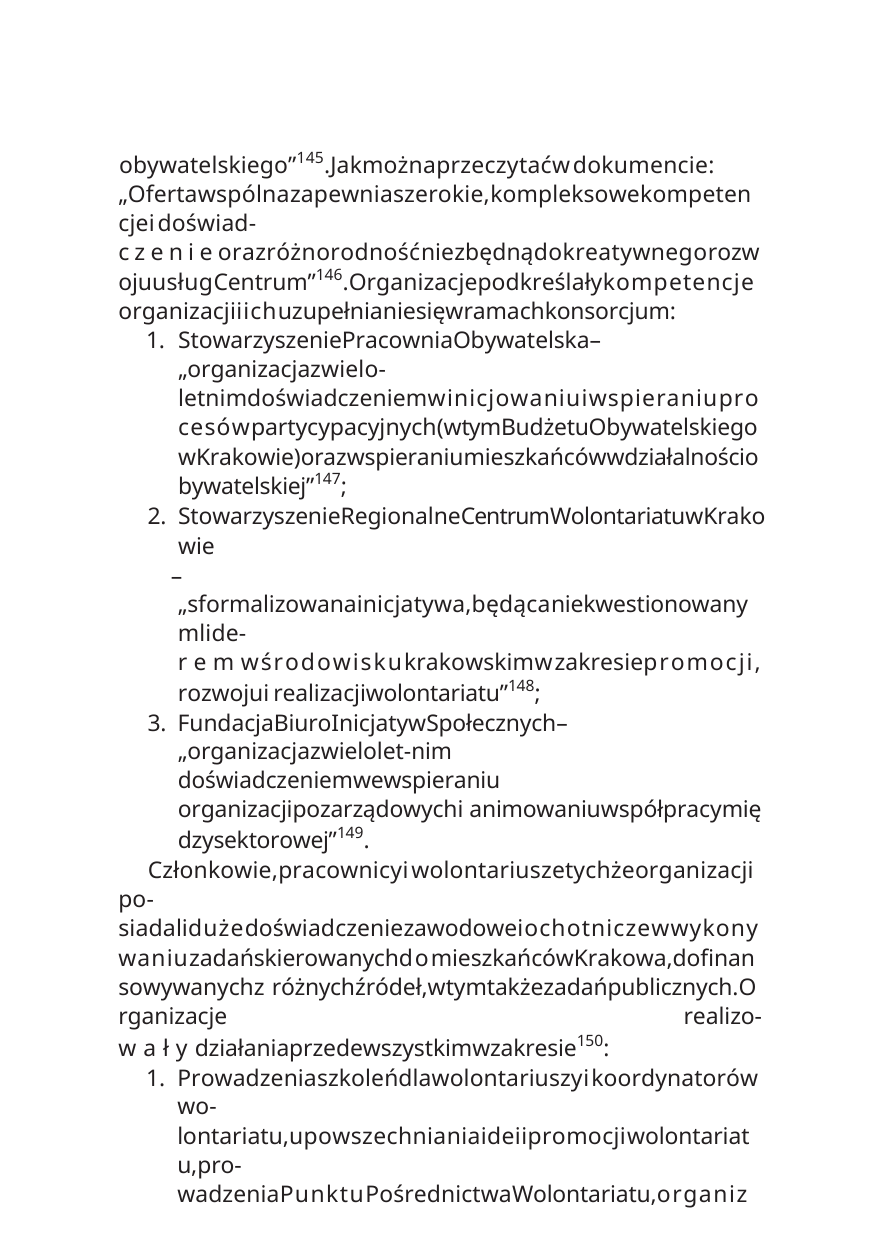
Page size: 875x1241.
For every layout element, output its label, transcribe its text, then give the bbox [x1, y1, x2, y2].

list Prowadzeniaszkoleńdlawolontariuszyikoordynatorówwo-lontariatu,upowszechnianiaideiipromocjiwolontariatu,pro-wadzeniaPunktuPośrednictwaWolontariatu,organiz [146, 1063, 762, 1210]
text obywatelskiego”145.Jakmożnaprzeczytaćwdokumencie:„Ofertawspólnazapewniaszerokie,kompleksowekompetencjeidoświad-czenieorazróżnorodnośćniezbędnądokreatywnegorozwojuusługCentrum”146.Organizacjepodkreślałykompetencjeorganizacjiiichuzupełnianiesięwramachkonsorcjum: [118, 150, 762, 325]
list StowarzyszenieRegionalneCentrumWolontariatuwKrakowie [147, 501, 772, 561]
text Członkowie,pracownicyiwolontariuszetychżeorganizacjipo-siadalidużedoświadczeniezawodoweiochotniczewwykonywaniuzadańskierowanychdomieszkańcówKrakowa,dofinansowywanychzróżnychźródeł,wtymtakżezadańpublicznych.Organizacje realizo-wałydziałaniaprzedewszystkimwzakresie150: [118, 855, 762, 1063]
text –„sformalizowanainicjatywa,będącaniekwestionowanymlide-remwśrodowiskukrakowskimwzakresiepromocji,rozwojuirealizacjiwolontariatu”148; [171, 561, 762, 708]
list FundacjaBiuroInicjatywSpołecznych–„organizacjazwielolet-nim doświadczeniemwewspieraniu organizacjipozarządowychianimowaniuwspółpracymiędzysektorowej”149. [147, 708, 762, 855]
list StowarzyszeniePracowniaObywatelska–„organizacjazwielo-letnimdoświadczeniemwinicjowaniuiwspieraniuprocesówpartycypacyjnych(wtymBudżetuObywatelskiegowKrakowie)orazwspieraniumieszkańcówwdziałalnościobywatelskiej”147; [146, 325, 762, 500]
